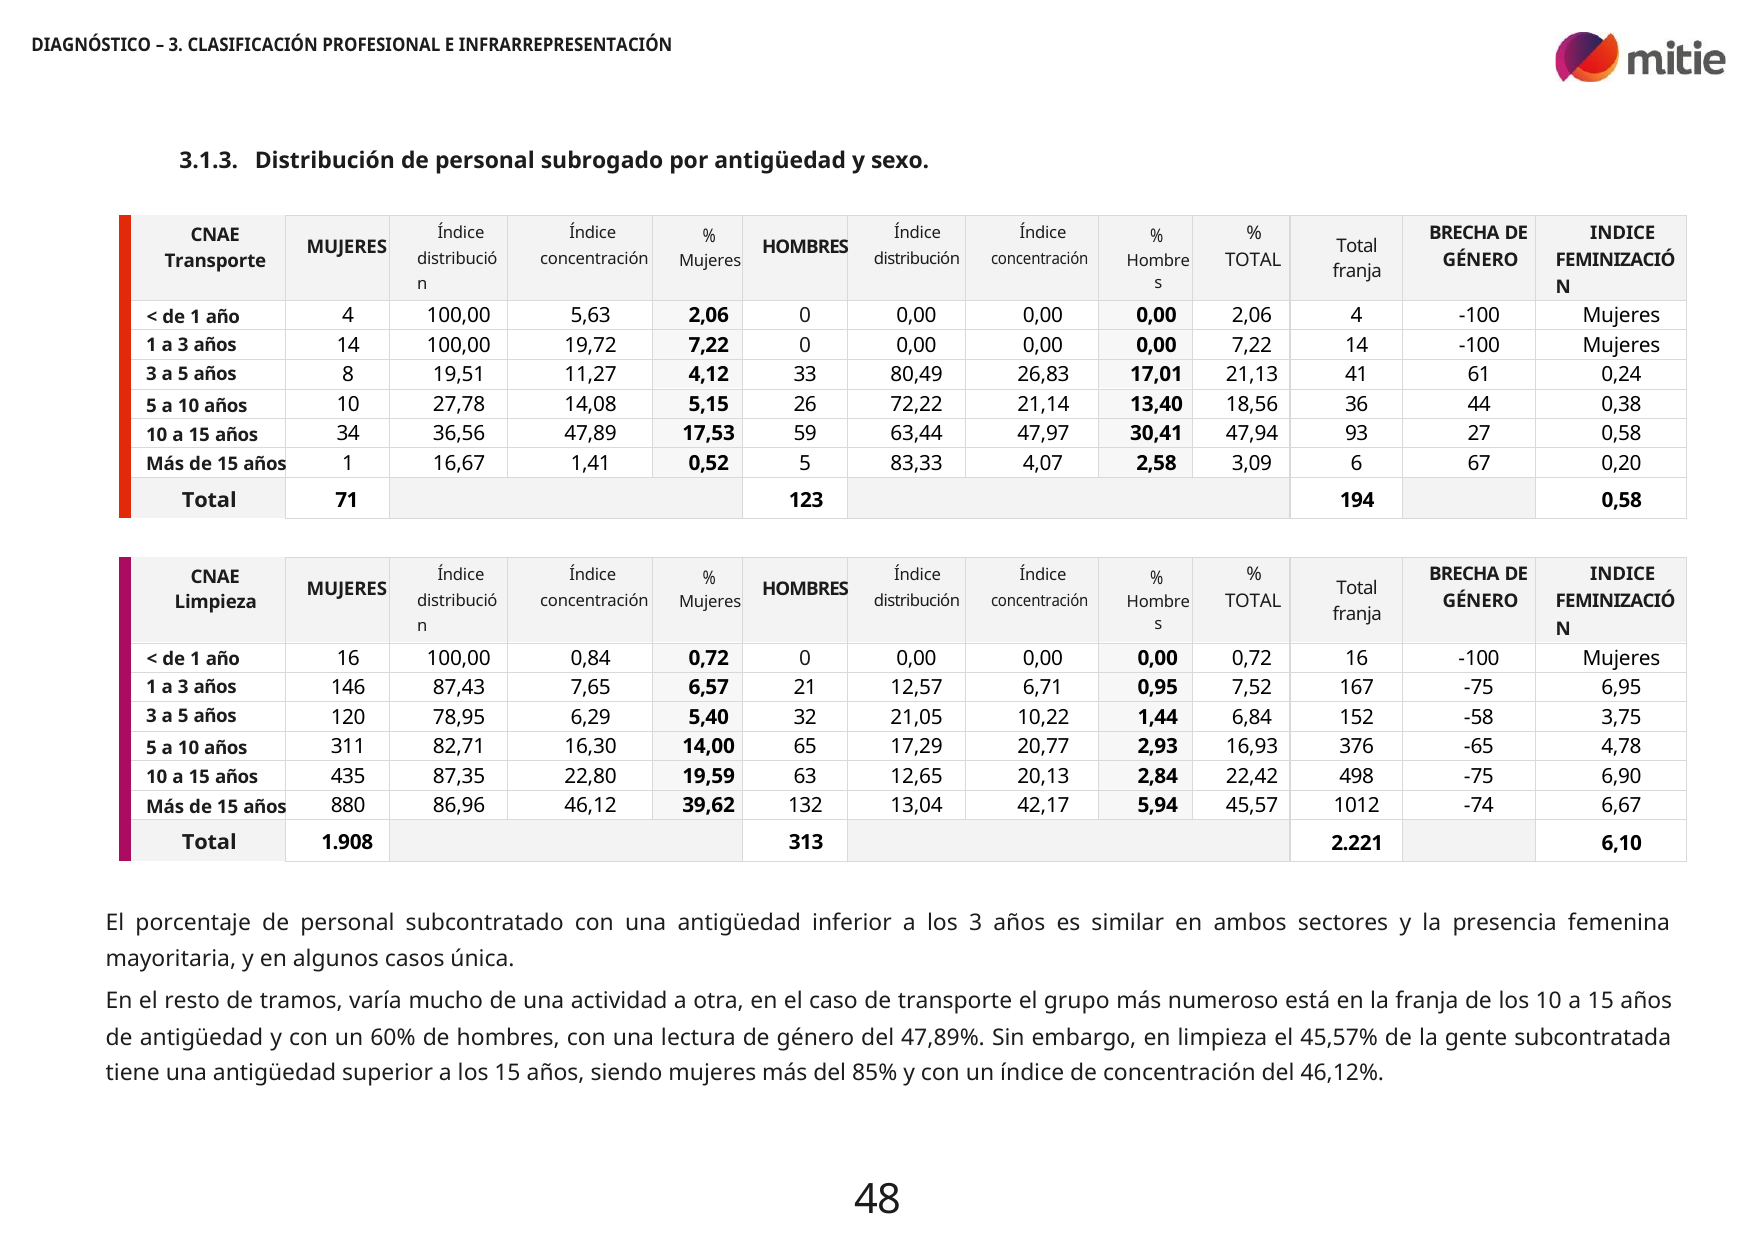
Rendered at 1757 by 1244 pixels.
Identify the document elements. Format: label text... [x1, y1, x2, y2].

table_cell [848, 820, 1289, 861]
table_cell 1 [286, 448, 389, 477]
table_cell 132 [743, 791, 847, 819]
table_cell 21,13 [1193, 360, 1289, 388]
table_cell Más de 15 años [131, 448, 285, 477]
table_cell 42,17 [966, 791, 1098, 819]
table_cell -100 [1403, 301, 1535, 329]
table_cell 5,63 [508, 301, 652, 329]
table_cell 376 [1291, 732, 1402, 760]
table_cell 80,49 [848, 360, 965, 388]
table_cell [848, 478, 1289, 518]
table_cell 7,65 [508, 673, 652, 701]
table_cell 4 [286, 301, 389, 329]
table_cell 498 [1291, 761, 1402, 790]
table_cell Mujeres [1536, 301, 1686, 329]
table_cell 19,51 [390, 360, 507, 388]
table_cell Mujeres [1536, 330, 1686, 359]
table_cell 1 a 3 años [131, 673, 285, 701]
table_cell 0 [743, 644, 847, 672]
table_cell 0,58 [1536, 478, 1686, 518]
table_cell -65 [1403, 732, 1535, 760]
table_cell 10 a 15 años [131, 419, 285, 447]
table_cell [390, 478, 742, 518]
table_cell 7,22 [1193, 330, 1289, 359]
table_cell 313 [743, 820, 847, 861]
table_cell 146 [286, 673, 389, 701]
table_cell 34 [286, 419, 389, 447]
table_header Total franja [1291, 216, 1402, 300]
table_header CNAE Transporte [131, 215, 285, 300]
table_header MUJERES [286, 558, 389, 642]
table_cell 2,06 [1193, 301, 1289, 329]
table_cell 16 [286, 644, 389, 672]
table_header HOMBRES [743, 558, 847, 642]
table_cell 20,13 [966, 761, 1098, 790]
table_cell 19,72 [508, 330, 652, 359]
table_cell 0,00 [848, 330, 965, 359]
table_header Índice concentración [508, 216, 652, 300]
table_cell 5,94 [1099, 791, 1192, 819]
table_cell 41 [1291, 360, 1402, 388]
table_cell 167 [1291, 673, 1402, 701]
table_cell 2.221 [1291, 820, 1402, 861]
table_cell 0,58 [1536, 419, 1686, 447]
table_cell 0,72 [1193, 644, 1289, 672]
table_header Índice distribución [848, 558, 965, 642]
table_cell 0 [743, 301, 847, 329]
table_cell 2,84 [1099, 761, 1192, 790]
table_cell 36 [1291, 390, 1402, 418]
table_cell 13,40 [1099, 390, 1192, 418]
table_cell 120 [286, 702, 389, 731]
table_cell 3,09 [1193, 448, 1289, 477]
table_cell 100,00 [390, 330, 507, 359]
table_cell 14,08 [508, 390, 652, 418]
table_cell 12,57 [848, 673, 965, 701]
table_cell -74 [1403, 791, 1535, 819]
table_header % Mujeres [653, 216, 742, 300]
table_cell 65 [743, 732, 847, 760]
table_cell 6,84 [1193, 702, 1289, 731]
table_cell Total [131, 820, 285, 861]
table_header INDICE FEMINIZACIÓN [1536, 558, 1686, 642]
table_cell 4,78 [1536, 732, 1686, 760]
table_cell 27,78 [390, 390, 507, 418]
table_cell 83,33 [848, 448, 965, 477]
table_cell 19,59 [653, 761, 742, 790]
table_cell 63 [743, 761, 847, 790]
table_header Índice concentración [966, 558, 1098, 642]
table_cell 2,93 [1099, 732, 1192, 760]
list Distribución de personal subrogado por antigüedad y sexo. [179, 144, 1727, 175]
table_cell 21 [743, 673, 847, 701]
table_cell 16,93 [1193, 732, 1289, 760]
table_cell 0,00 [1099, 330, 1192, 359]
table_cell 17,01 [1099, 360, 1192, 388]
table_header CNAE Limpieza [131, 557, 285, 642]
table_cell 22,42 [1193, 761, 1289, 790]
table_cell 13,04 [848, 791, 965, 819]
table_cell 0,24 [1536, 360, 1686, 388]
table_cell 5,15 [653, 390, 742, 418]
table_cell 87,35 [390, 761, 507, 790]
table_header BRECHA DE GÉNERO [1403, 216, 1535, 300]
table_cell Total [131, 478, 285, 518]
table_cell 87,43 [390, 673, 507, 701]
table_cell 6,71 [966, 673, 1098, 701]
table_cell 17,29 [848, 732, 965, 760]
table_header Índice concentración [508, 558, 652, 642]
table_cell 0,00 [1099, 644, 1192, 672]
table_cell 20,77 [966, 732, 1098, 760]
table_cell 10 a 15 años [131, 761, 285, 790]
table_cell -58 [1403, 702, 1535, 731]
table_cell 5 a 10 años [131, 732, 285, 760]
table_cell 0,00 [966, 644, 1098, 672]
table_cell 47,94 [1193, 419, 1289, 447]
table_cell 3 a 5 años [131, 360, 285, 388]
table_cell 1,44 [1099, 702, 1192, 731]
table_cell 47,97 [966, 419, 1098, 447]
table_header Índice concentración [966, 216, 1098, 300]
table_cell 59 [743, 419, 847, 447]
table_cell 1012 [1291, 791, 1402, 819]
table_header % TOTAL [1193, 558, 1289, 642]
table_cell 32 [743, 702, 847, 731]
table_cell 14,00 [653, 732, 742, 760]
table_cell 82,71 [390, 732, 507, 760]
table_cell 6,10 [1536, 820, 1686, 861]
table_cell 3 a 5 años [131, 702, 285, 731]
table_cell 6,67 [1536, 791, 1686, 819]
table_header % Hombres [1099, 216, 1192, 300]
table_cell 5,40 [653, 702, 742, 731]
table_header BRECHA DE GÉNERO [1403, 558, 1535, 642]
text En el resto de tramos, varía mucho de una actividad a otra, en el caso de transporte el grupo más numeroso está en la franja de los 10 a 15 años de antigüedad y con un 60% de hombres, con una lectura de género del 47,89%. Sin embargo, en limpieza el 45,57% de la gente subcontratada tiene una antigüedad superior a los 15 años, siendo mujeres más del 85% y con un índice de concentración del 46,12%. [105, 984, 1673, 1088]
table_cell 0,00 [966, 330, 1098, 359]
table_cell -100 [1403, 644, 1535, 672]
table_cell 10,22 [966, 702, 1098, 731]
table_cell 39,62 [653, 791, 742, 819]
table_cell 0,84 [508, 644, 652, 672]
table_cell 72,22 [848, 390, 965, 418]
table_cell 27 [1403, 419, 1535, 447]
table_cell 1 a 3 años [131, 330, 285, 359]
table_cell 4 [1291, 301, 1402, 329]
table_cell 0,00 [1099, 301, 1192, 329]
table_cell 47,89 [508, 419, 652, 447]
table_cell 18,56 [1193, 390, 1289, 418]
table_cell 0,52 [653, 448, 742, 477]
table_cell 14 [1291, 330, 1402, 359]
table_cell 26 [743, 390, 847, 418]
table_cell Mujeres [1536, 644, 1686, 672]
table_cell 0,00 [848, 301, 965, 329]
table_cell -100 [1403, 330, 1535, 359]
table_cell 152 [1291, 702, 1402, 731]
table_cell 22,80 [508, 761, 652, 790]
table_cell 4,12 [653, 360, 742, 388]
table_header % Mujeres [653, 558, 742, 642]
table_cell 71 [286, 478, 389, 518]
table_cell 36,56 [390, 419, 507, 447]
table_cell 26,83 [966, 360, 1098, 388]
table_cell 30,41 [1099, 419, 1192, 447]
table_cell 6,29 [508, 702, 652, 731]
table_cell Más de 15 años [131, 791, 285, 819]
table_cell 63,44 [848, 419, 965, 447]
table_cell [390, 820, 742, 861]
table_cell 14 [286, 330, 389, 359]
table_cell 93 [1291, 419, 1402, 447]
table_cell 194 [1291, 478, 1402, 518]
table_cell 21,14 [966, 390, 1098, 418]
table_cell 5 [743, 448, 847, 477]
table_cell 0,00 [966, 301, 1098, 329]
table_cell 33 [743, 360, 847, 388]
table_cell 880 [286, 791, 389, 819]
table_cell 435 [286, 761, 389, 790]
table_cell 21,05 [848, 702, 965, 731]
table_cell 100,00 [390, 301, 507, 329]
table_header Índice distribución [390, 216, 507, 300]
table_cell 4,07 [966, 448, 1098, 477]
table_cell 5 a 10 años [131, 390, 285, 418]
table_cell 123 [743, 478, 847, 518]
table_cell 1.908 [286, 820, 389, 861]
table_cell 6,57 [653, 673, 742, 701]
table_cell 6,95 [1536, 673, 1686, 701]
table_cell 61 [1403, 360, 1535, 388]
table_cell 44 [1403, 390, 1535, 418]
table_cell 100,00 [390, 644, 507, 672]
table_header % TOTAL [1193, 216, 1289, 300]
table_cell [1403, 478, 1535, 518]
table_cell 16,30 [508, 732, 652, 760]
table_cell 78,95 [390, 702, 507, 731]
table_cell 2,06 [653, 301, 742, 329]
table_cell 0,00 [848, 644, 965, 672]
table_header INDICE FEMINIZACIÓN [1536, 216, 1686, 300]
table_cell < de 1 año [131, 644, 285, 672]
table_cell 0,95 [1099, 673, 1192, 701]
table_cell 16 [1291, 644, 1402, 672]
table_cell 10 [286, 390, 389, 418]
table_cell 7,52 [1193, 673, 1289, 701]
table_cell 17,53 [653, 419, 742, 447]
table_cell 46,12 [508, 791, 652, 819]
table_cell 0,20 [1536, 448, 1686, 477]
table_cell 311 [286, 732, 389, 760]
table_cell < de 1 año [131, 301, 285, 329]
table_cell 0 [743, 330, 847, 359]
table_cell 1,41 [508, 448, 652, 477]
table_cell 45,57 [1193, 791, 1289, 819]
table_cell 3,75 [1536, 702, 1686, 731]
table_cell 8 [286, 360, 389, 388]
table_cell 0,38 [1536, 390, 1686, 418]
table_header % Hombres [1099, 558, 1192, 642]
table_header Índice distribución [848, 216, 965, 300]
table_cell 11,27 [508, 360, 652, 388]
table_cell [1403, 820, 1535, 861]
table_cell 0,72 [653, 644, 742, 672]
table_cell -75 [1403, 761, 1535, 790]
table_header MUJERES [286, 216, 389, 300]
table_cell 16,67 [390, 448, 507, 477]
table_cell 7,22 [653, 330, 742, 359]
table_header Índice distribución [390, 558, 507, 642]
text El porcentaje de personal subcontratado con una antigüedad inferior a los 3 años es similar en ambos sectores y la presencia femenina mayoritaria, y en algunos casos única. [105, 906, 1673, 973]
table_cell 86,96 [390, 791, 507, 819]
table_cell 12,65 [848, 761, 965, 790]
table_cell 2,58 [1099, 448, 1192, 477]
table_header HOMBRES [743, 216, 847, 300]
table_cell 67 [1403, 448, 1535, 477]
table_cell 6,90 [1536, 761, 1686, 790]
table_cell -75 [1403, 673, 1535, 701]
table_header Total franja [1291, 558, 1402, 642]
table_cell 6 [1291, 448, 1402, 477]
